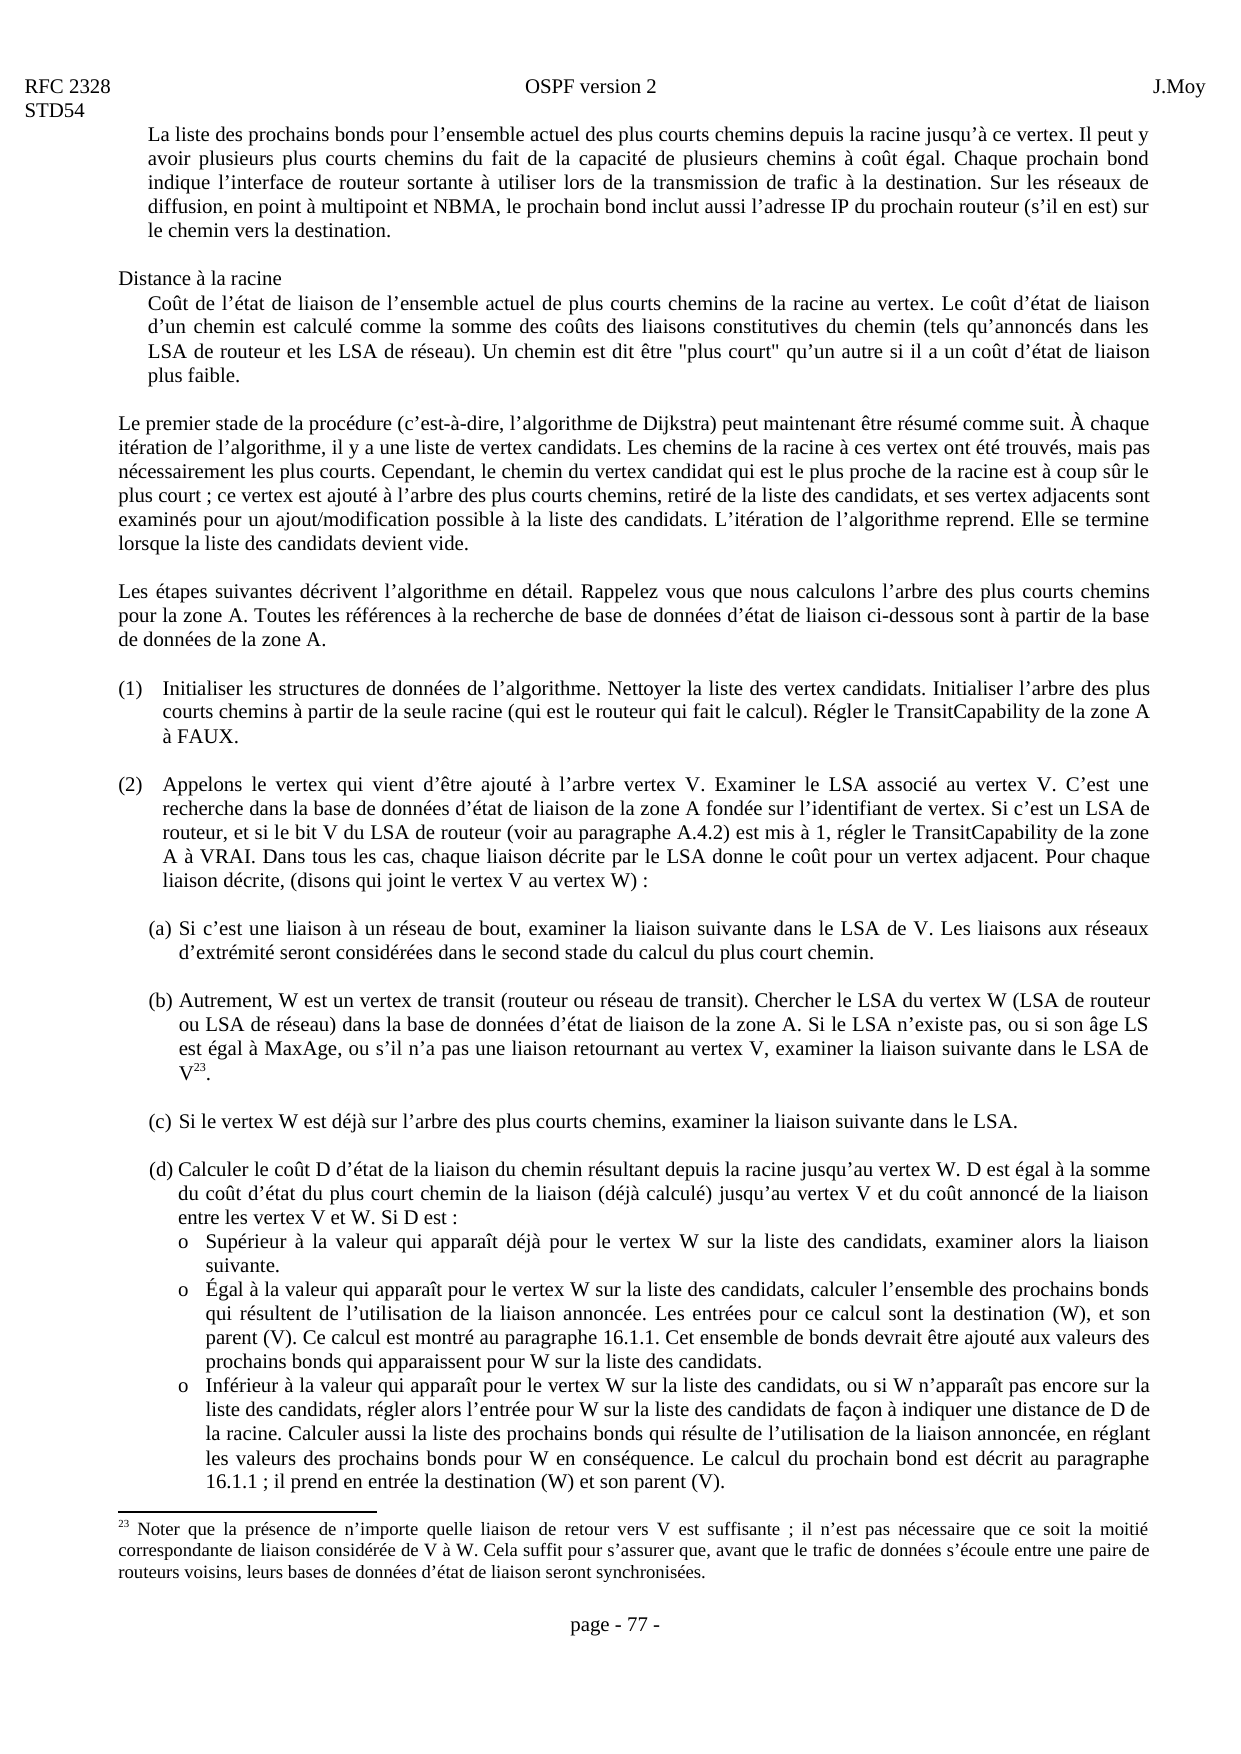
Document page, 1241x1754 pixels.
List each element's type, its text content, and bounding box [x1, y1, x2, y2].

text (b) Autrement, W est un vertex de transit (routeur ou réseau de transit). Chercher le LSA du vertex W (LSA de routeur ou LSA de réseau) dans la base de données d’état de liaison de la zone A. Si le LSA n’existe pas, ou si son âge LS est égal à MaxAge, ou s’il n’a pas une liaison retournant au vertex V, examiner la liaison suivante dans le LSA de V. [90, 988, 1152, 1084]
text La liste des prochains bonds pour l’ensemble actuel des plus courts chemins depuis la racine jusqu’à ce vertex. Il peut y avoir plusieurs plus courts chemins du fait de la capacité de plusieurs chemins à coût égal. Chaque prochain bond indique l’interface de routeur sortante à utiliser lors de la transmission de trafic à la destination. Sur les réseaux de diffusion, en point à multipoint et NBMA, le prochain bond inclut aussi l’adresse IP du prochain routeur (s’il en est) sur le chemin vers la destination. [148, 122, 1152, 242]
text o Supérieur à la valeur qui apparaît déjà pour le vertex W sur la liste des candidats, examiner alors la liaison suivante. [119, 1229, 1152, 1277]
text (2) Appelons le vertex qui vient d’être ajouté à l’arbre vertex V. Examiner le LSA associé au vertex V. C’est une recherche dans la base de données d’état de liaison de la zone A fondée sur l’identifiant de vertex. Si c’est un LSA de routeur, et si le bit V du LSA de routeur (voir au paragraphe A.4.2) est mis à 1, régler le TransitCapability de la zone A à VRAI. Dans tous les cas, chaque liaison décrite par le LSA donne le coût pour un vertex adjacent. Pour chaque liaison décrite, (disons qui joint le vertex V au vertex W) : [118, 772, 1152, 892]
text Noter que la présence de n’importe quelle liaison de retour vers V est suffisante ; il n’est pas nécessaire que ce soit la moitié correspondante de liaison considérée de V à W. Cela suffit pour s’assurer que, avant que le trafic de données s’écoule entre une paire de routeurs voisins, leurs bases de données d’état de liaison seront synchronisées. [118, 1518, 1152, 1582]
text o Égal à la valeur qui apparaît pour le vertex W sur la liste des candidats, calculer l’ensemble des prochains bonds qui résultent de l’utilisation de la liaison annoncée. Les entrées pour ce calcul sont la destination (W), et son parent (V). Ce calcul est montré au paragraphe 16.1.1. Cet ensemble de bonds devrait être ajouté aux valeurs des prochains bonds qui apparaissent pour W sur la liste des candidats. [119, 1277, 1152, 1373]
text Les étapes suivantes décrivent l’algorithme en détail. Rappelez vous que nous calculons l’arbre des plus courts chemins pour la zone A. Toutes les références à la recherche de base de données d’état de liaison ci-dessous sont à partir de la base de données de la zone A. [118, 579, 1152, 651]
text Coût de l’état de liaison de l’ensemble actuel de plus courts chemins de la racine au vertex. Le coût d’état de liaison d’un chemin est calculé comme la somme des coûts des liaisons constitutives du chemin (tels qu’annoncés dans les LSA de routeur et les LSA de réseau). Un chemin est dit être "plus court" qu’un autre si il a un coût d’état de liaison plus faible. [148, 290, 1152, 387]
text o Inférieur à la valeur qui apparaît pour le vertex W sur la liste des candidats, ou si W n’apparaît pas encore sur la liste des candidats, régler alors l’entrée pour W sur la liste des candidats de façon à indiquer une distance de D de la racine. Calculer aussi la liste des prochains bonds qui résulte de l’utilisation de la liaison annoncée, en réglant les valeurs des prochains bonds pour W en conséquence. Le calcul du prochain bond est décrit au paragraphe 16.1.1 ; il prend en entrée la destination (W) et son parent (V). [119, 1373, 1152, 1493]
text (d) Calculer le coût D d’état de la liaison du chemin résultant depuis la racine jusqu’au vertex W. D est égal à la somme du coût d’état du plus court chemin de la liaison (déjà calculé) jusqu’au vertex V et du coût annoncé de la liaison entre les vertex V et W. Si D est : [119, 1157, 1152, 1229]
text (c) Si le vertex W est déjà sur l’arbre des plus courts chemins, examiner la liaison suivante dans le LSA. [90, 1108, 1152, 1133]
text (1) Initialiser les structures de données de l’algorithme. Nettoyer la liste des vertex candidats. Initialiser l’arbre des plus courts chemins à partir de la seule racine (qui est le routeur qui fait le calcul). Régler le TransitCapability de la zone A à FAUX. [118, 675, 1152, 748]
text Le premier stade de la procédure (c’est-à-dire, l’algorithme de Dijkstra) peut maintenant être résumé comme suit. À chaque itération de l’algorithme, il y a une liste de vertex candidats. Les chemins de la racine à ces vertex ont été trouvés, mais pas nécessairement les plus courts. Cependant, le chemin du vertex candidat qui est le plus proche de la racine est à coup sûr le plus court ; ce vertex est ajouté à l’arbre des plus courts chemins, retiré de la liste des candidats, et ses vertex adjacents sont examinés pour un ajout/modification possible à la liste des candidats. L’itération de l’algorithme reprend. Elle se termine lorsque la liste des candidats devient vide. [118, 411, 1152, 555]
text Distance à la racine [118, 266, 1152, 290]
text (a) Si c’est une liaison à un réseau de bout, examiner la liaison suivante dans le LSA de V. Les liaisons aux réseaux d’extrémité seront considérées dans le second stade du calcul du plus court chemin. [90, 916, 1152, 964]
